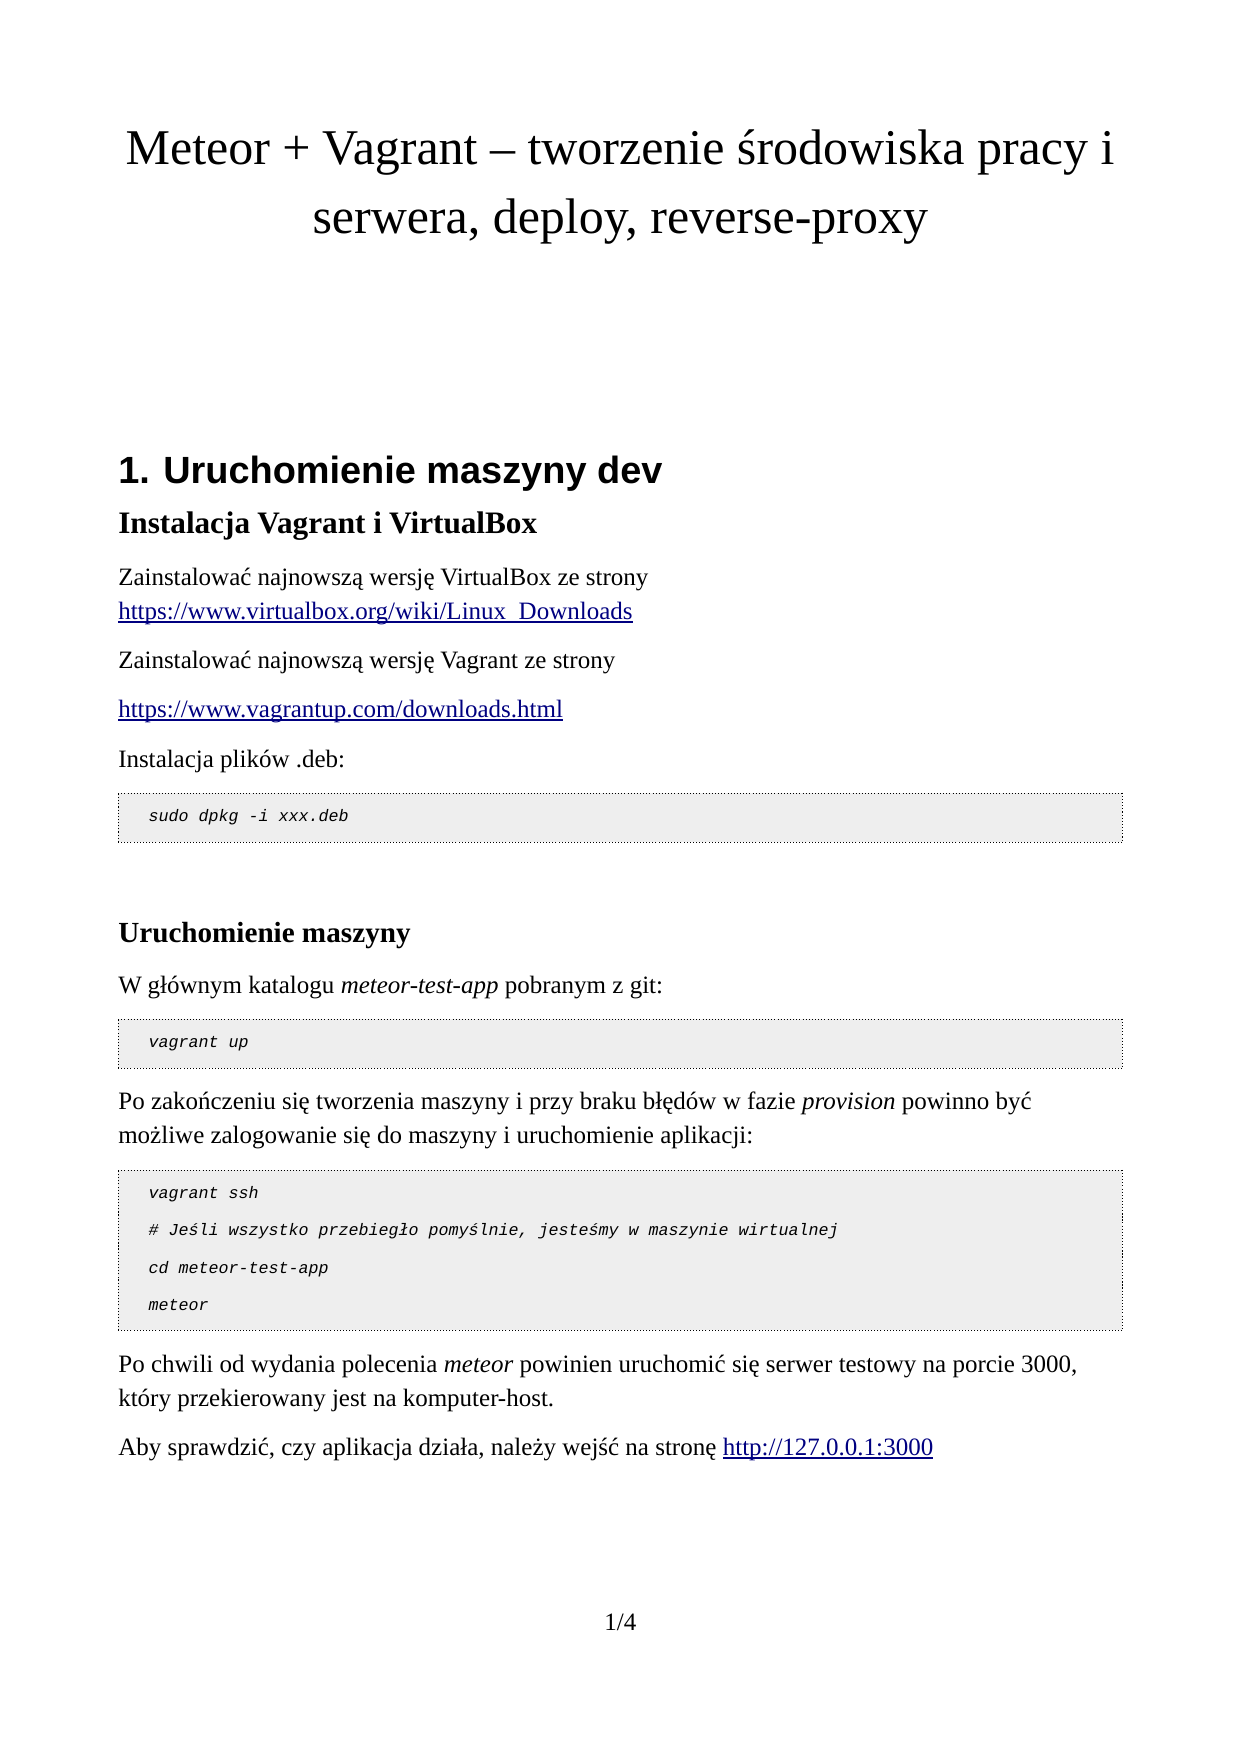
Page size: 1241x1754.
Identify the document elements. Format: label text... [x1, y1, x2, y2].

text vagrant up [118, 1019, 1122, 1068]
text Uruchomienie maszyny [118, 915, 1122, 948]
text cd meteor-test-app [118, 1244, 1122, 1278]
text Meteor + Vagrant – tworzenie środowiska pracy i serwera, deploy, reverse-proxy [118, 118, 1122, 244]
text Po chwili od wydania polecenia meteor powinien uruchomić się serwer testowy na porcie 3000, który przekierowany jest na komputer-host. [118, 1349, 1122, 1412]
text W głównym katalogu meteor-test-app pobranym z git: [118, 970, 1122, 998]
text Instalacja Vagrant i VirtualBox [118, 504, 1122, 540]
subtitle Uruchomienie maszyny dev [118, 448, 1122, 492]
text meteor [118, 1281, 1122, 1330]
text https://www.vagrantup.com/downloads.html [118, 694, 1122, 723]
text Instalacja plików .deb: [118, 744, 1122, 772]
text vagrant ssh [118, 1170, 1122, 1204]
text Aby sprawdzić, czy aplikacja działa, należy wejść na stronę http://127.0.0.1:3000 [118, 1432, 1122, 1461]
text Po zakończeniu się tworzenia maszyny i przy braku błędów w fazie provision powinno być możliwe zalogowanie się do maszyny i uruchomienie aplikacji: [118, 1086, 1122, 1149]
text Zainstalować najnowszą wersję VirtualBox ze strony https://www.virtualbox.org/wiki/Linux_Downloads [118, 562, 1122, 625]
text sudo dpkg -i xxx.deb [118, 793, 1122, 842]
text Zainstalować najnowszą wersję Vagrant ze strony [118, 646, 1122, 674]
text # Jeśli wszystko przebiegło pomyślnie, jesteśmy w maszynie wirtualnej [118, 1207, 1122, 1241]
